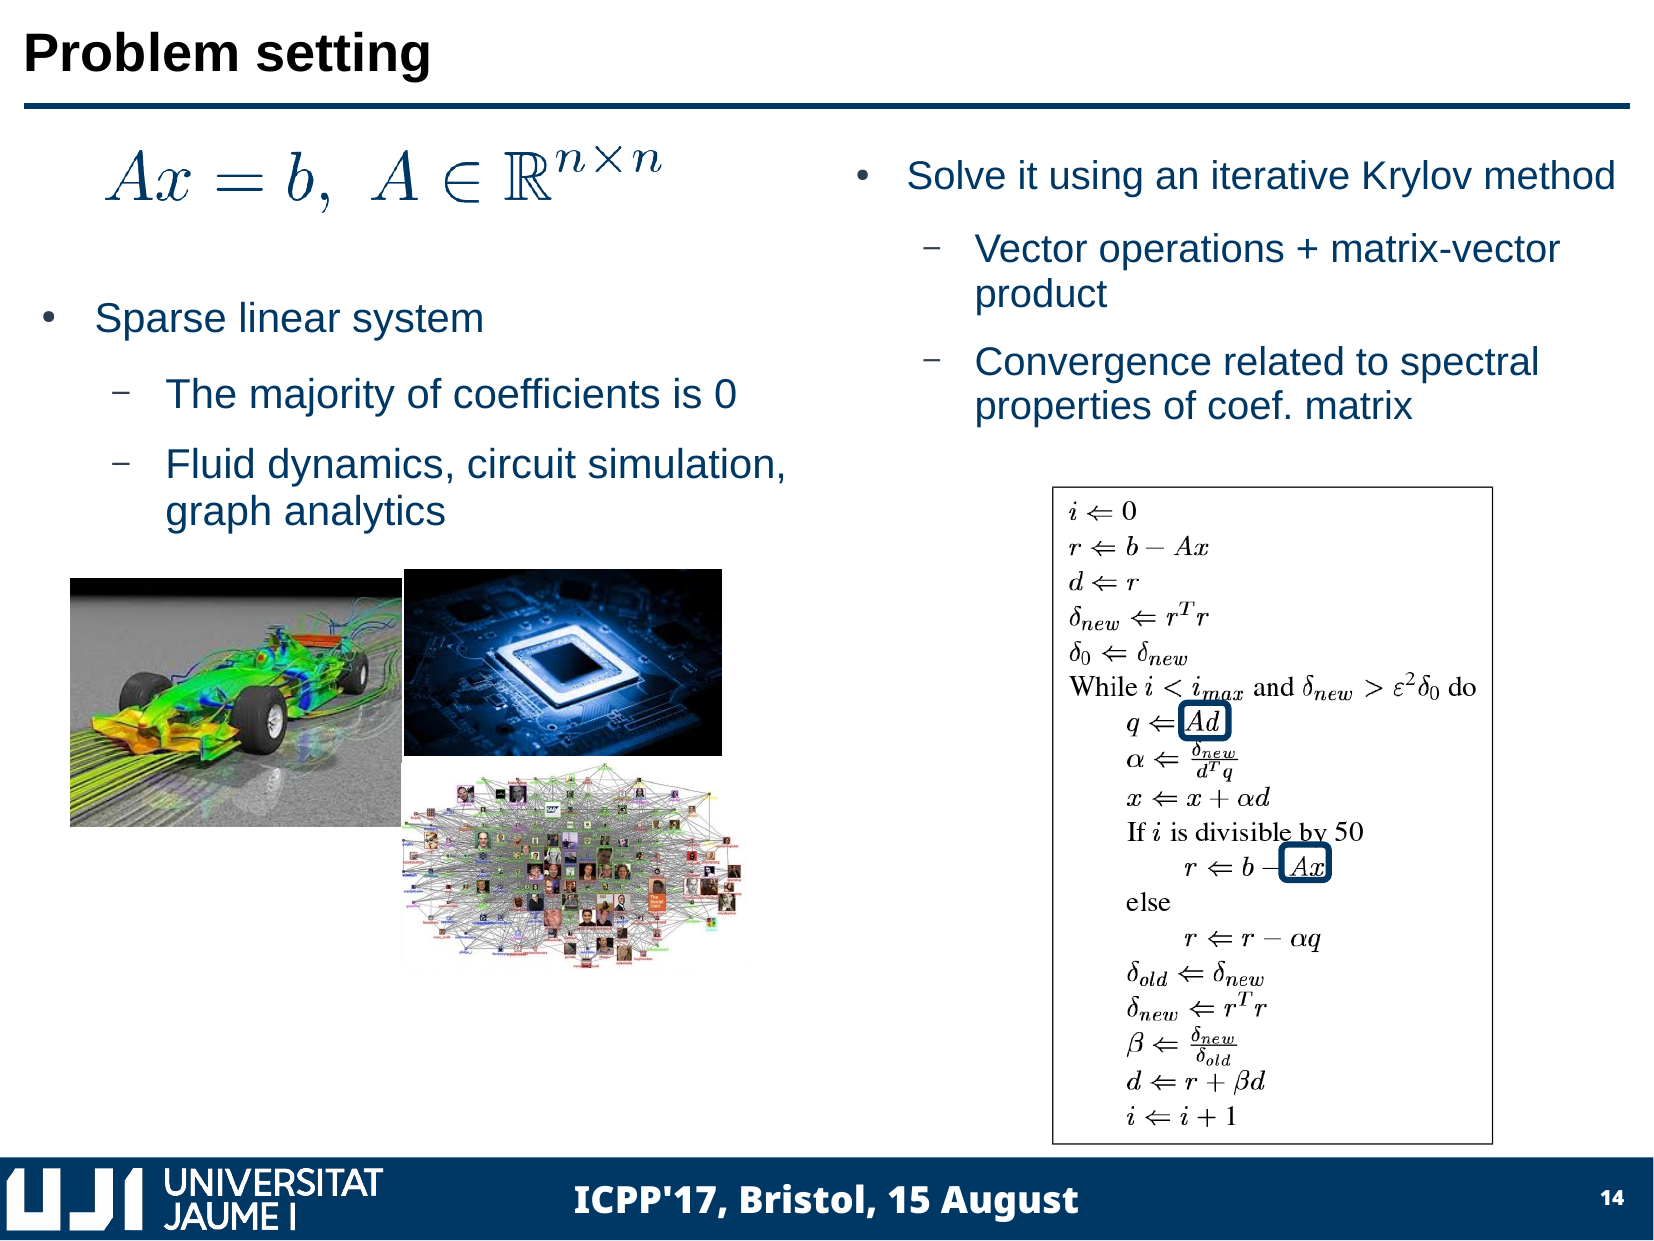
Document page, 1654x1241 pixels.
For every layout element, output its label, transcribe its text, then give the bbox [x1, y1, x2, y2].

picture [1051, 485, 1494, 1146]
list Solve it using an iterative Krylov method Vector operations + matrix-vector product Convergence related to spectral properties of coef. matrix [838, 153, 1623, 473]
picture [404, 569, 722, 756]
list Sparse linear system The majority of coefficients is 0 Fluid dynamics, circuit simulation, graph analytics [23, 295, 808, 567]
picture [70, 578, 746, 969]
title Problem setting [23, 0, 1630, 107]
picture [0, 1158, 390, 1241]
picture [105, 146, 662, 213]
